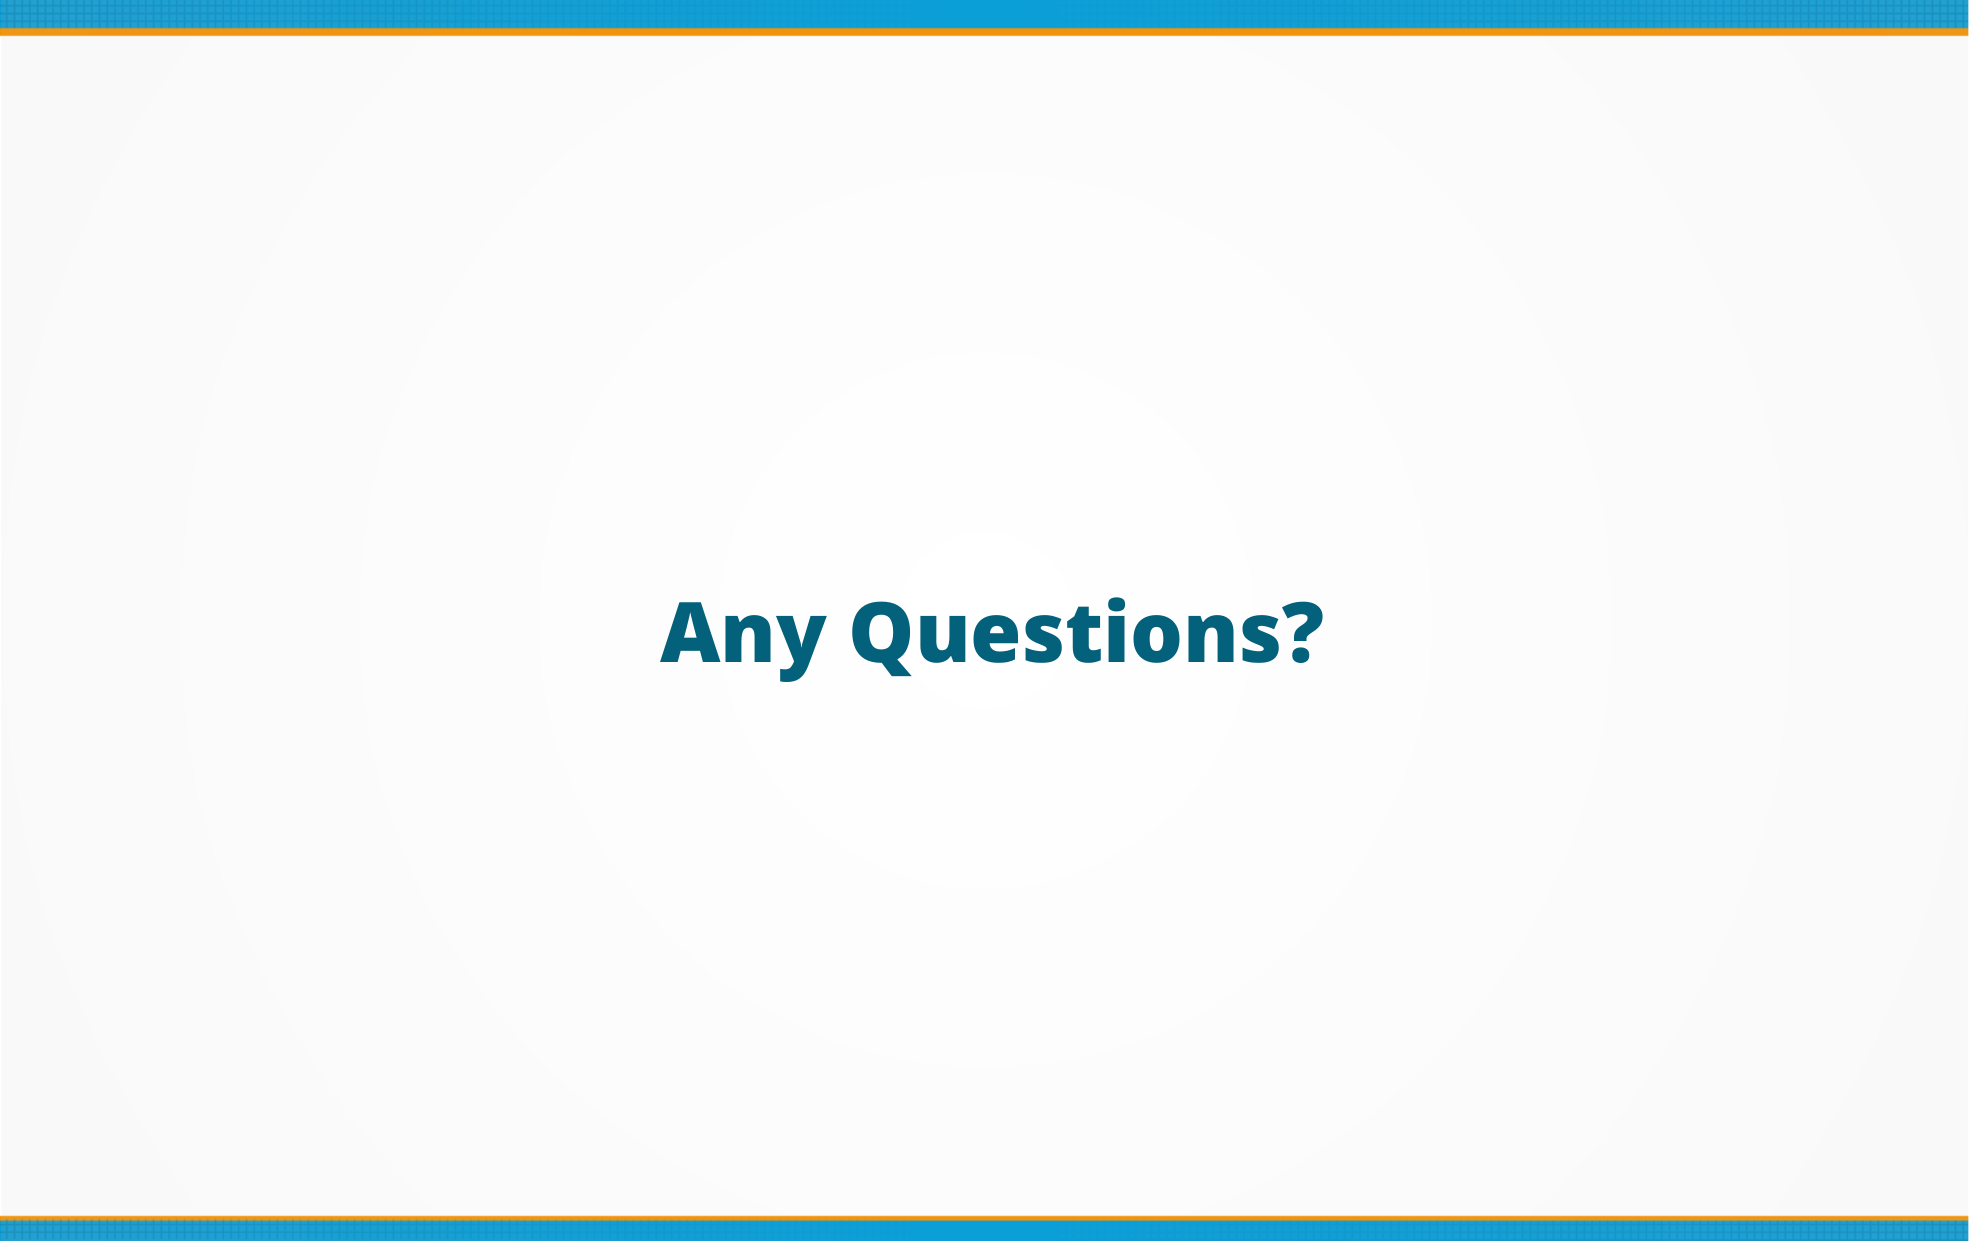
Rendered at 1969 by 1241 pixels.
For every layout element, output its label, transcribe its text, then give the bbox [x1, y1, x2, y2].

picture [0, 0, 1969, 1241]
subtitle Any Questions? [106, 150, 1878, 1111]
